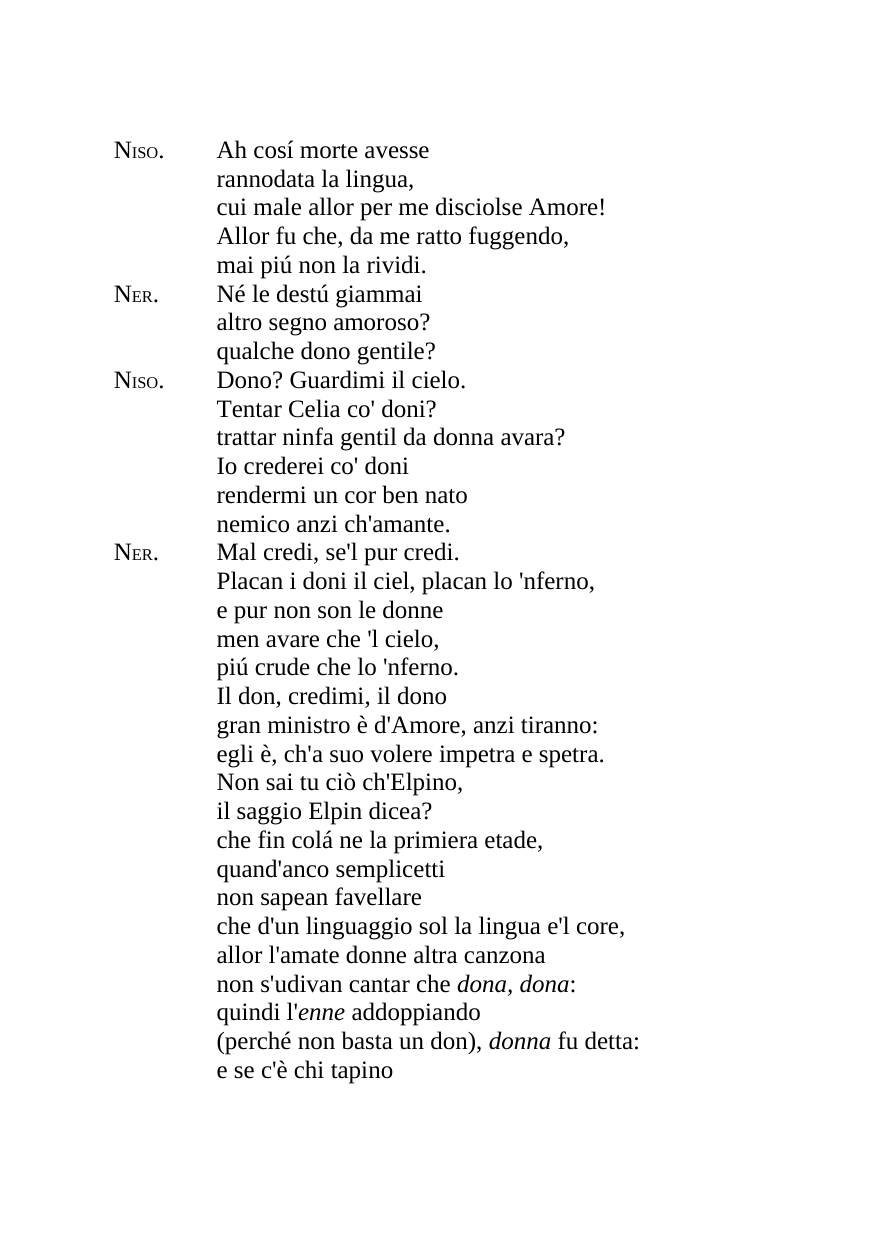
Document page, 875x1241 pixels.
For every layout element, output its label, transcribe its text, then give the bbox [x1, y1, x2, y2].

table_cell Niso. [106, 135, 209, 279]
table_cell Ner. [106, 538, 209, 1084]
table_cell Dono? Guardimi il cielo. Tentar Celia co' doni? trattar ninfa gentil da donna avara? Io crederei co' doni rendermi un cor ben nato nemico anzi ch'amante. [209, 365, 768, 537]
table_cell Ner. [106, 279, 209, 365]
table_cell Ah cosí morte avesse rannodata la lingua, cui male allor per me disciolse Amore! Allor fu che, da me ratto fuggendo, mai piú non la rividi. [209, 135, 768, 279]
table_cell Mal credi, se'l pur credi. Placan i doni il ciel, placan lo 'nferno, e pur non son le donne men avare che 'l cielo, piú crude che lo 'nferno. Il don, credimi, il dono gran ministro è d'Amore, anzi tiranno: egli è, ch'a suo volere impetra e spetra. Non sai tu ciò ch'Elpino, il saggio Elpin dicea? che fin colá ne la primiera etade, quand'anco semplicetti non sapean favellare che d'un linguaggio sol la lingua e'l core, allor l'amate donne altra canzona non s'udivan cantar che dona, dona: quindi l'enne addoppiando (perché non basta un don), donna fu detta: e se c'è chi tapino [209, 538, 768, 1084]
table_cell Niso. [106, 365, 209, 537]
table_cell Né le destú giammai altro segno amoroso? qualche dono gentile? [209, 279, 768, 365]
